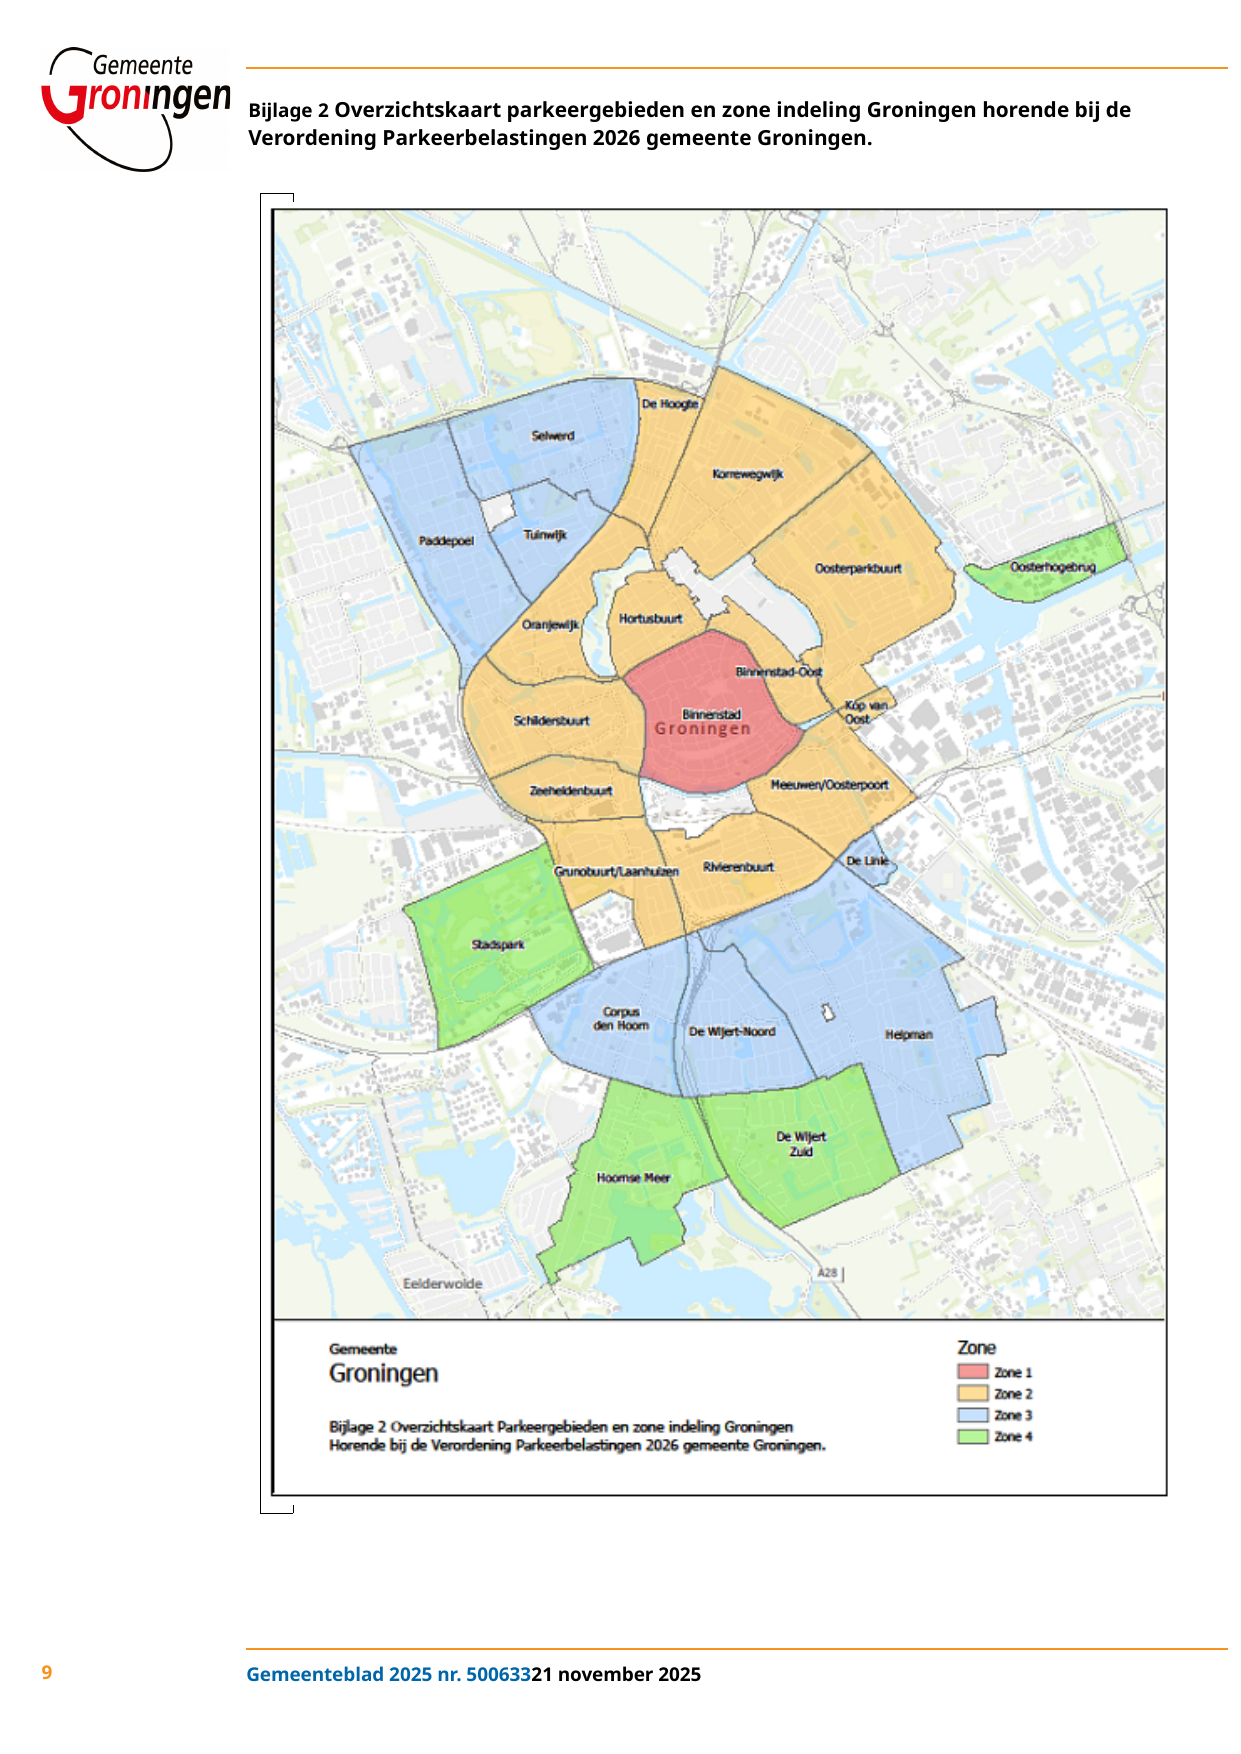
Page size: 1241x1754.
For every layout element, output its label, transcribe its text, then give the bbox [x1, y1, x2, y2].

picture [41, 47, 231, 172]
picture [268, 202, 1173, 1505]
text Bijlage 2 Overzichtskaart parkeergebieden en zone indeling Groningen horende bij de Verordening Parkeerbelastingen 2026 gemeente Groningen. [248, 95, 1152, 152]
